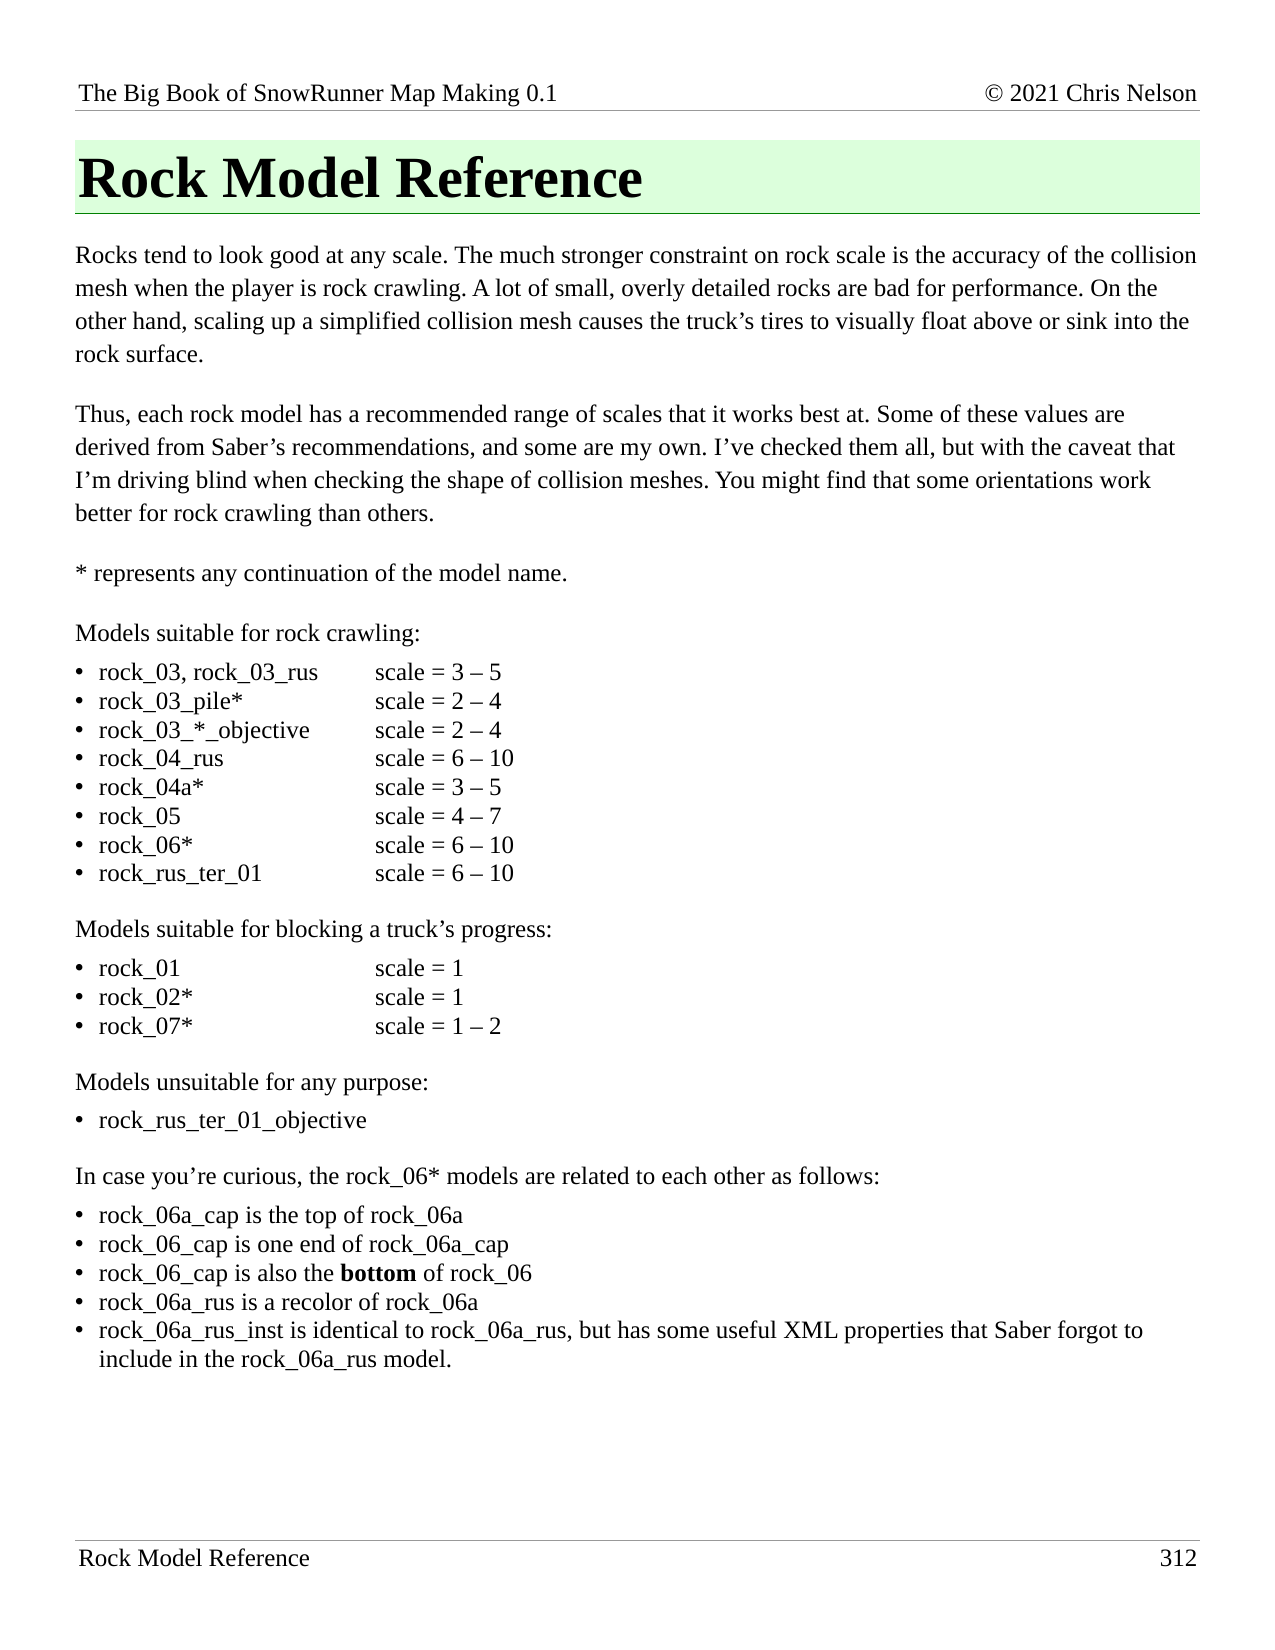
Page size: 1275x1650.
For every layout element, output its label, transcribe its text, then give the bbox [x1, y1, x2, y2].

text Thus, each rock model has a recommended range of scales that it works best at. Some of these values are derived from Saber’s recommendations, and some are my own. I’ve checked them all, but with the caveat that I’m driving blind when checking the shape of collision meshes. You might find that some orientations work better for rock crawling than others. [75, 399, 1200, 527]
subtitle Models unsuitable for any purpose: [75, 1067, 1200, 1095]
list rock_06_cap is also the bottom of rock_06 [75, 1258, 1200, 1287]
list rock_rus_ter_01 scale = 6 – 10 [75, 858, 1200, 887]
subtitle In case you’re curious, the rock_06* models are related to each other as follows: [75, 1161, 1200, 1190]
subtitle Models suitable for rock crawling: [75, 618, 1200, 647]
list rock_rus_ter_01_objective [75, 1106, 1200, 1134]
list rock_06a_rus is a recolor of rock_06a [75, 1287, 1200, 1315]
text Rocks tend to look good at any scale. The much stronger constraint on rock scale is the accuracy of the collision mesh when the player is rock crawling. A lot of small, overly detailed rocks are bad for performance. On the other hand, scaling up a simplified collision mesh causes the truck’s tires to visually float above or sink into the rock surface. [75, 240, 1200, 368]
subtitle Rock Model Reference [75, 140, 1200, 213]
list rock_06a_cap is the top of rock_06a [75, 1200, 1200, 1229]
list rock_04a* scale = 3 – 5 [75, 772, 1200, 801]
list rock_06* scale = 6 – 10 [75, 830, 1200, 858]
list rock_06_cap is one end of rock_06a_cap [75, 1229, 1200, 1258]
list rock_02* scale = 1 [75, 982, 1200, 1011]
list rock_06a_rus_inst is identical to rock_06a_rus, but has some useful XML properties that Saber forgot to include in the rock_06a_rus model. [75, 1315, 1200, 1373]
list rock_07* scale = 1 – 2 [75, 1011, 1200, 1039]
list rock_01 scale = 1 [75, 953, 1200, 982]
list rock_03_pile* scale = 2 – 4 [75, 686, 1200, 715]
list rock_03, rock_03_rus scale = 3 – 5 [75, 657, 1200, 686]
list rock_04_rus scale = 6 – 10 [75, 743, 1200, 772]
list rock_03_*_objective scale = 2 – 4 [75, 715, 1200, 743]
list rock_05 scale = 4 – 7 [75, 801, 1200, 830]
text * represents any continuation of the model name. [75, 558, 1200, 587]
subtitle Models suitable for blocking a truck’s progress: [75, 914, 1200, 943]
